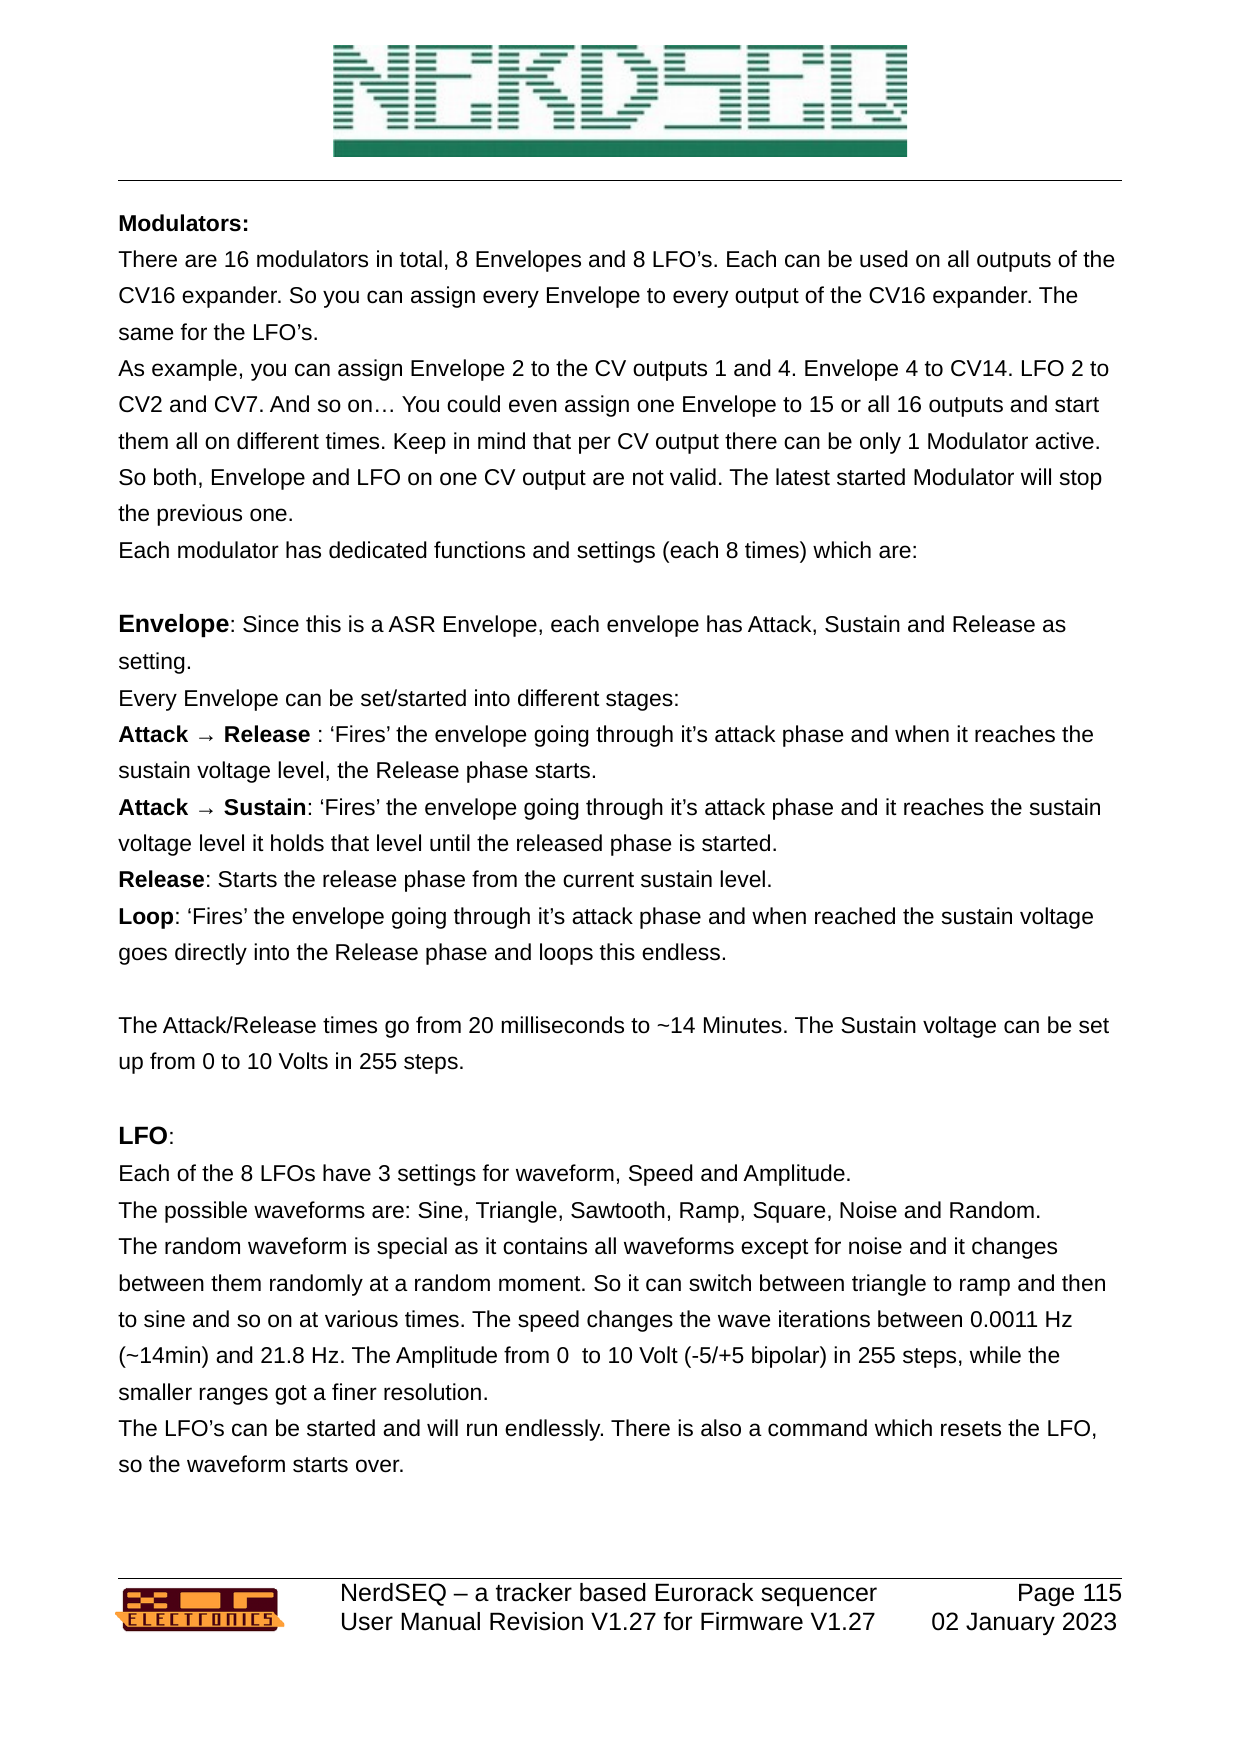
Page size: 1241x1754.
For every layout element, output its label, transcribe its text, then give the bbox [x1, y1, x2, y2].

text There are 16 modulators in total, 8 Envelopes and 8 LFO’s. Each can be used on all outputs of the CV16 expander. So you can assign every Envelope to every output of the CV16 expander. The same for the LFO’s. [118, 246, 1122, 345]
text Each of the 8 LFOs have 3 settings for waveform, Speed and Amplitude. [118, 1160, 1122, 1187]
text Modulators: [118, 209, 1122, 236]
text As example, you can assign Envelope 2 to the CV outputs 1 and 4. Envelope 4 to CV14. LFO 2 to CV2 and CV7. And so on… You could even assign one Envelope to 15 or all 16 outputs and start them all on different times. Keep in mind that per CV output there can be only 1 Modulator active. So both, Envelope and LFO on one CV output are not valid. The latest started Modulator will stop the previous one. [118, 355, 1122, 527]
text Envelope: Since this is a ASR Envelope, each envelope has Attack, Sustain and Release as setting. [118, 609, 1122, 674]
text The LFO’s can be started and will run endlessly. There is also a command which resets the LFO, so the waveform starts over. [118, 1415, 1122, 1478]
text Loop: ‘Fires’ the envelope going through it’s attack phase and when reached the sustain voltage goes directly into the Release phase and loops this endless. [118, 903, 1122, 965]
picture [333, 45, 908, 157]
text LFO: [118, 1121, 1122, 1149]
text Attack → Sustain: ‘Fires’ the envelope going through it’s attack phase and it reaches the sustain voltage level it holds that level until the released phase is started. [118, 794, 1122, 856]
text The Attack/Release times go from 20 milliseconds to ~14 Minutes. The Sustain voltage can be set up from 0 to 10 Volts in 255 steps. [118, 1012, 1122, 1074]
text The random waveform is special as it contains all waveforms except for noise and it changes between them randomly at a random moment. So it can switch between triangle to ramp and then to sine and so on at various times. The speed changes the wave iterations between 0.0011 Hz (~14min) and 21.8 Hz. The Amplitude from 0 to 10 Volt (-5/+5 bipolar) in 255 steps, while the smaller ranges got a finer resolution. [118, 1233, 1122, 1405]
picture [115, 1584, 285, 1634]
text Release: Starts the release phase from the current sustain level. [118, 866, 1122, 893]
text The possible waveforms are: Sine, Triangle, Sawtooth, Ramp, Square, Noise and Random. [118, 1197, 1122, 1223]
text Each modulator has dedicated functions and settings (each 8 times) which are: [118, 537, 1122, 563]
text Every Envelope can be set/started into different stages: [118, 684, 1122, 711]
text Attack → Release : ‘Fires’ the envelope going through it’s attack phase and when it reaches the sustain voltage level, the Release phase starts. [118, 721, 1122, 784]
